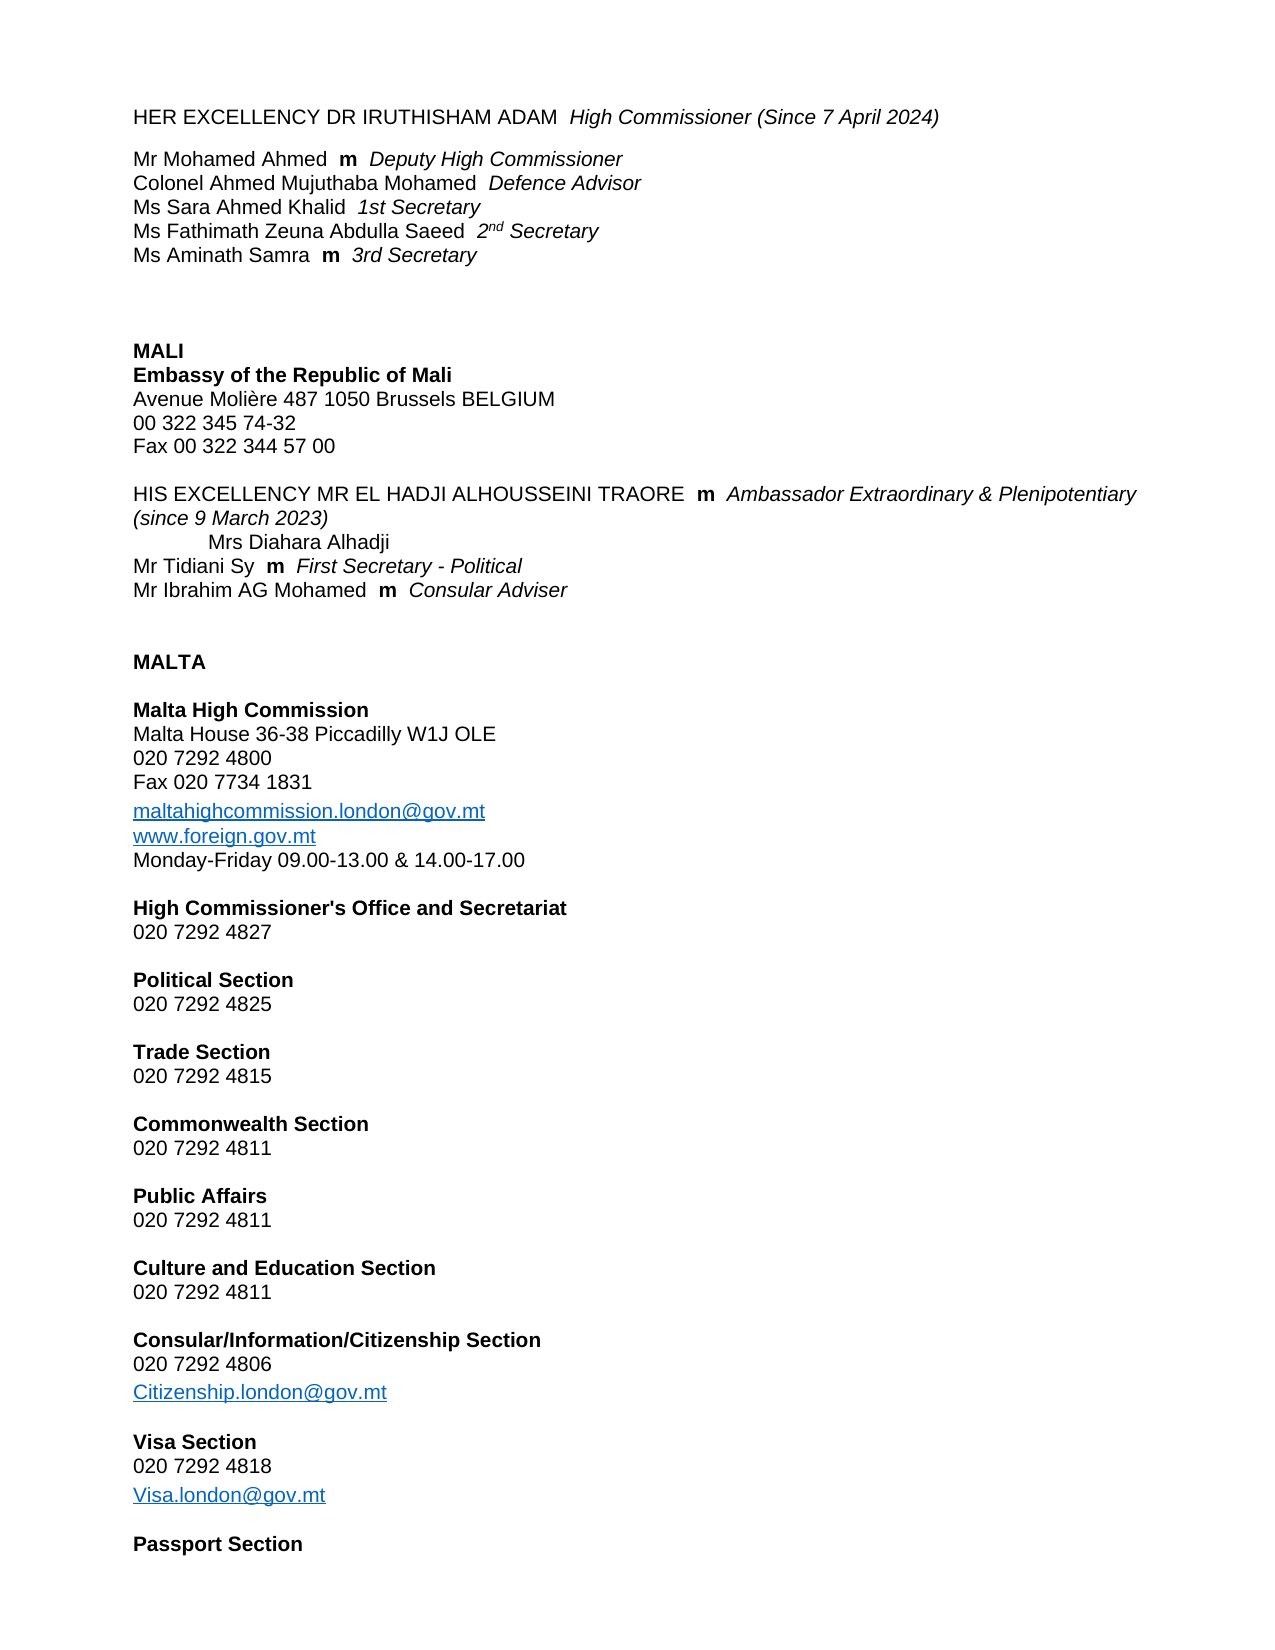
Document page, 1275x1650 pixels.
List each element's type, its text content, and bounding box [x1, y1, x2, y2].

text HER EXCELLENCY DR IRUTHISHAM ADAM High Commissioner (Since 7 April 2024) [133, 105, 1181, 129]
text Commonwealth Section [133, 1112, 1181, 1136]
text Culture and Education Section [133, 1256, 1181, 1279]
text Mrs Diahara Alhadji [133, 530, 1181, 554]
text Malta High Commission [133, 698, 1181, 722]
text 020 7292 4811 [133, 1136, 1181, 1160]
text Malta House 36-38 Piccadilly W1J OLE [133, 722, 1181, 746]
text MALTA [133, 650, 1181, 674]
text Citizenship.london@gov.mt [133, 1375, 1181, 1406]
text Fax 020 7734 1831 [133, 770, 1181, 794]
text Visa Section [133, 1430, 1181, 1454]
text Consular/Information/Citizenship Section [133, 1327, 1181, 1351]
text Fax 00 322 344 57 00 [133, 434, 1181, 458]
text 020 7292 4811 [133, 1279, 1181, 1303]
text Trade Section [133, 1040, 1181, 1064]
text 020 7292 4825 [133, 992, 1181, 1016]
text Embassy of the Republic of Mali [133, 362, 1181, 386]
text Ms Aminath Samra m 3rd Secretary [133, 243, 1181, 267]
text Monday-Friday 09.00-13.00 & 14.00-17.00 [133, 848, 1181, 872]
text Visa.london@gov.mt [133, 1478, 1181, 1508]
text 020 7292 4815 [133, 1064, 1181, 1088]
text MALI [133, 338, 1181, 362]
text 020 7292 4811 [133, 1208, 1181, 1232]
text 00 322 345 74-32 [133, 410, 1181, 434]
text Passport Section [133, 1532, 1181, 1556]
text 020 7292 4800 [133, 746, 1181, 770]
text High Commissioner's Office and Secretariat [133, 896, 1181, 920]
text Colonel Ahmed Mujuthaba Mohamed Defence Advisor [133, 171, 1181, 195]
text Ms Fathimath Zeuna Abdulla Saeed 2nd Secretary [133, 219, 1181, 243]
text 020 7292 4806 [133, 1351, 1181, 1375]
text Ms Sara Ahmed Khalid 1st Secretary [133, 195, 1181, 219]
text Mr Mohamed Ahmed m Deputy High Commissioner [133, 147, 1181, 171]
text Avenue Molière 487 1050 Brussels BELGIUM [133, 386, 1181, 410]
text Public Affairs [133, 1184, 1181, 1208]
text Mr Ibrahim AG Mohamed m Consular Adviser [133, 578, 1181, 602]
text www.foreign.gov.mt [133, 824, 1181, 848]
text Political Section [133, 968, 1181, 992]
text maltahighcommission.london@gov.mt [133, 794, 1181, 824]
text 020 7292 4818 [133, 1454, 1181, 1478]
text Mr Tidiani Sy m First Secretary - Political [133, 554, 1181, 578]
text 020 7292 4827 [133, 920, 1181, 944]
text HIS EXCELLENCY MR EL HADJI ALHOUSSEINI TRAORE m Ambassador Extraordinary & Plenipotentiary (since 9 March 2023) [133, 482, 1181, 530]
